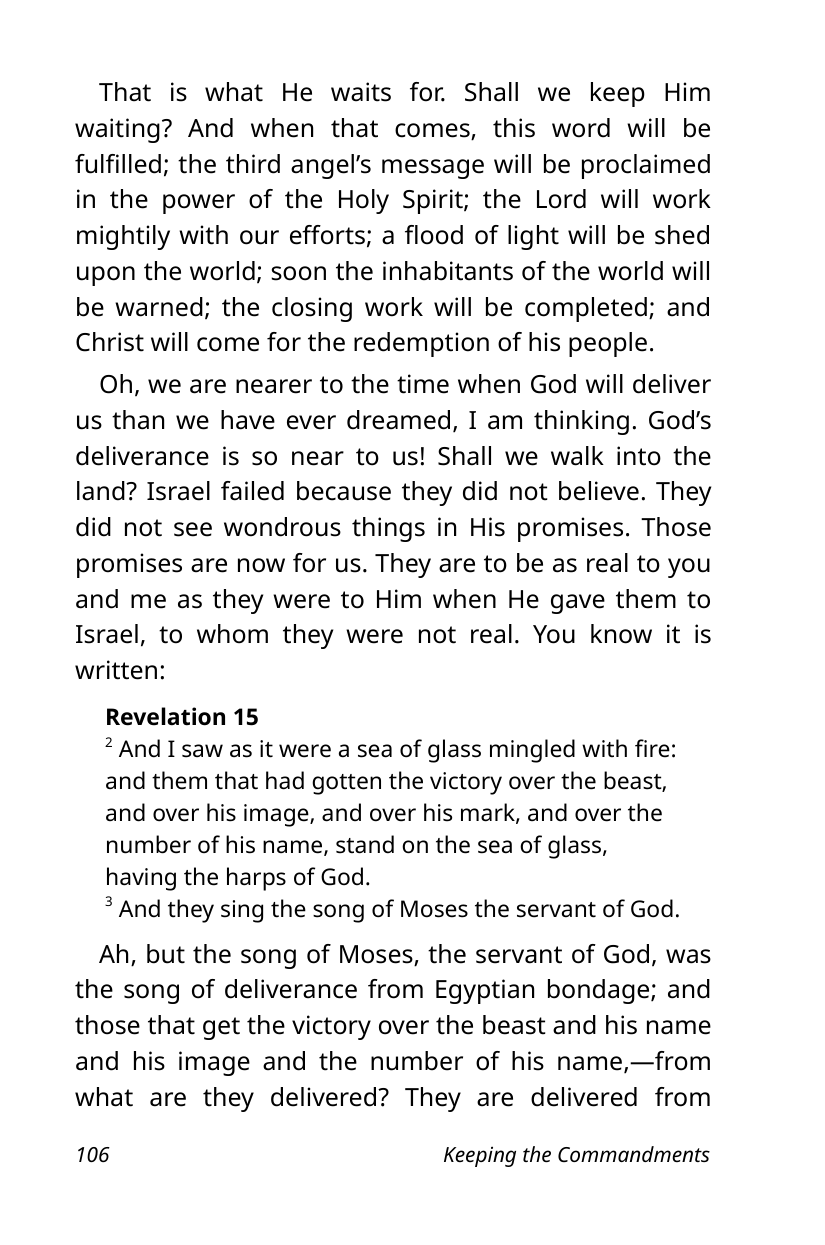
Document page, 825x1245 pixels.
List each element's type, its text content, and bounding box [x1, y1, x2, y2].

text 3 And they sing the song of Moses the servant of God. [105, 892, 682, 924]
text That is what He waits for. Shall we keep Him waiting? And when that comes, this word will be fulfilled; the third angel’s message will be proclaimed in the power of the Holy Spirit; the Lord will work mightily with our efforts; a flood of light will be shed upon the world; soon the inhabitants of the world will be warned; the closing work will be completed; and Christ will come for the redemption of his people. [75, 75, 712, 359]
text Oh, we are nearer to the time when God will deliver us than we have ever dreamed, I am thinking. God’s deliverance is so near to us! Shall we walk into the land? Israel failed because they did not believe. They did not see wondrous things in His promises. Those promises are now for us. They are to be as real to you and me as they were to Him when He gave them to Israel, to whom they were not real. You know it is written: [75, 367, 712, 687]
text 2 And I saw as it were a sea of glass mingled with fire: and them that had gotten the victory over the beast, and over his image, and over his mark, and over the number of his name, stand on the sea of glass, having the harps of God. [105, 733, 682, 892]
text Ah, but the song of Moses, the servant of God, was the song of deliverance from Egyptian bondage; and those that get the victory over the beast and his name and his image and the number of his name,—from what are they delivered? They are delivered from [75, 936, 712, 1113]
text Revelation 15 [105, 700, 712, 732]
